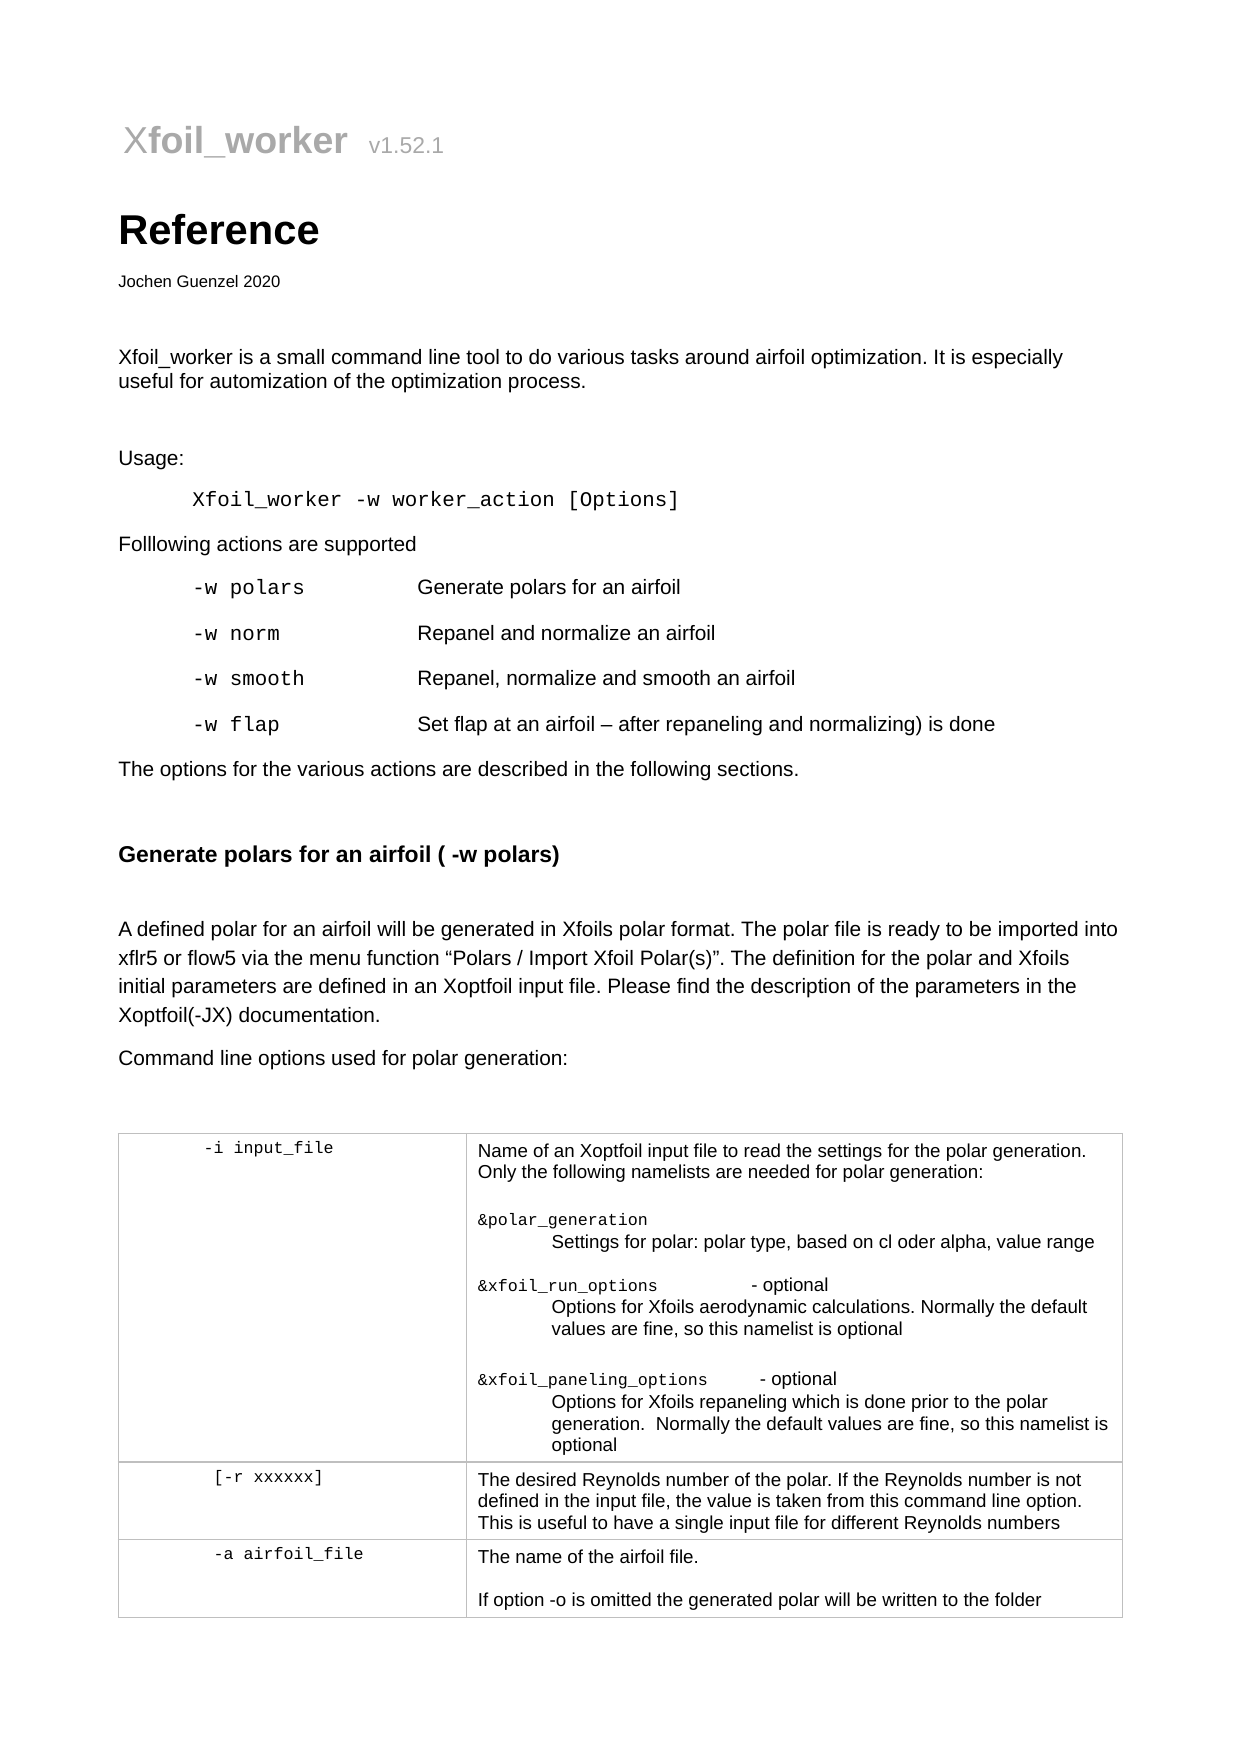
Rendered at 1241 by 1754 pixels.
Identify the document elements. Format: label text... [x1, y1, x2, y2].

text Usage: [118, 446, 1122, 469]
text Jochen Guenzel 2020 [118, 253, 1122, 291]
text -w smooth Repanel, normalize and smooth an airfoil [192, 666, 1122, 692]
text Xfoil_worker is a small command line tool to do various tasks around airfoil optimization. It is especially useful for automization of the optimization process. [118, 344, 1122, 392]
table_cell [-r xxxxxx] [119, 1463, 466, 1539]
table_cell The desired Reynolds number of the polar. If the Reynolds number is not defined in the input file, the value is taken from this command line option. This is useful to have a single input file for different Reynolds numbers [467, 1463, 1122, 1539]
table_cell The name of the airfoil file. If option -o is omitted the generated polar will be written to the folder [467, 1540, 1122, 1617]
table_header Name of an Xoptfoil input file to read the settings for the polar generation. Only the following namelists are needed for polar generation: &polar_generation Settings for polar: polar type, based on cl oder alpha, value range &xfoil_run_options - optional Options for Xfoils aerodynamic calculations. Normally the default values are fine, so this namelist is optional &xfoil_paneling_options - optional Options for Xfoils repaneling which is done prior to the polar generation. Normally the default values are fine, so this namelist is optional [467, 1134, 1122, 1461]
text The options for the various actions are described in the following sections. [118, 757, 1122, 781]
text -w norm Repanel and normalize an airfoil [192, 621, 1122, 647]
text -w polars Generate polars for an airfoil [192, 575, 1122, 601]
subtitle Reference [118, 205, 1122, 253]
text -w flap Set flap at an airfoil – after repaneling and normalizing) is done [192, 712, 1122, 738]
text Folllowing actions are supported [118, 532, 1122, 556]
text Xfoil_worker -w worker_action [Options] [192, 489, 1122, 513]
subtitle Generate polars for an airfoil ( -w polars) [118, 841, 1122, 867]
table_cell -a airfoil_file [119, 1540, 466, 1617]
table_header -i input_file [119, 1134, 466, 1461]
text Command line options used for polar generation: [118, 1046, 1122, 1070]
text A defined polar for an airfoil will be generated in Xfoils polar format. The polar file is ready to be imported into xflr5 or flow5 via the menu function “Polars / Import Xfoil Polar(s)”. The definition for the polar and Xfoils initial parameters are defined in an Xoptfoil input file. Please find the description of the parameters in the Xoptfoil(-JX) documentation. [118, 917, 1122, 1027]
text Xfoil_worker v1.52.1 [118, 118, 1122, 161]
